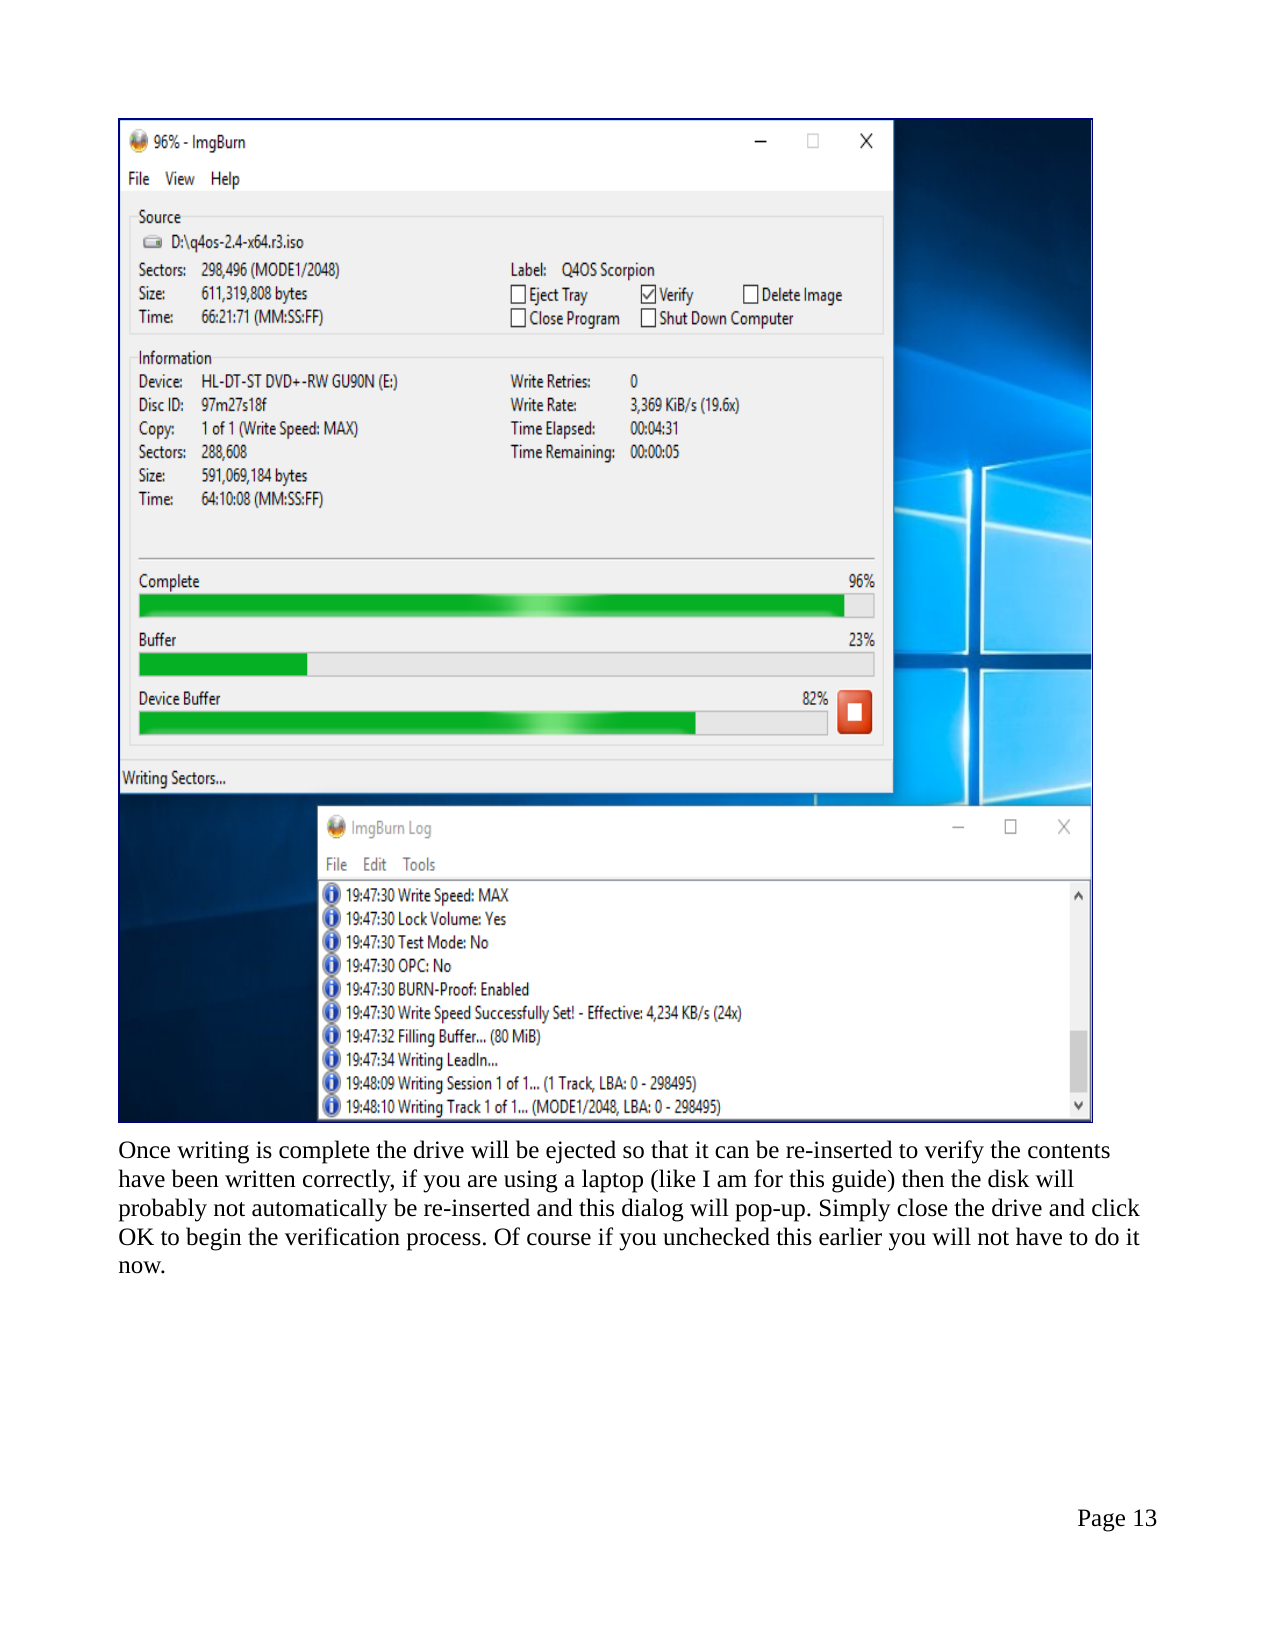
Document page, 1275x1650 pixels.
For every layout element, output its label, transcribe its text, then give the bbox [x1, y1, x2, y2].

picture [120, 120, 1092, 1122]
text Once writing is complete the drive will be ejected so that it can be re-inserted to verify the contents have been written correctly, if you are using a laptop (like I am for this guide) then the disk will probably not automatically be re-inserted and this dialog will pop-up. Simply close the drive and click OK to begin the verification process. Of course if you unchecked this earlier you will not have to do it now. [118, 1136, 1157, 1279]
